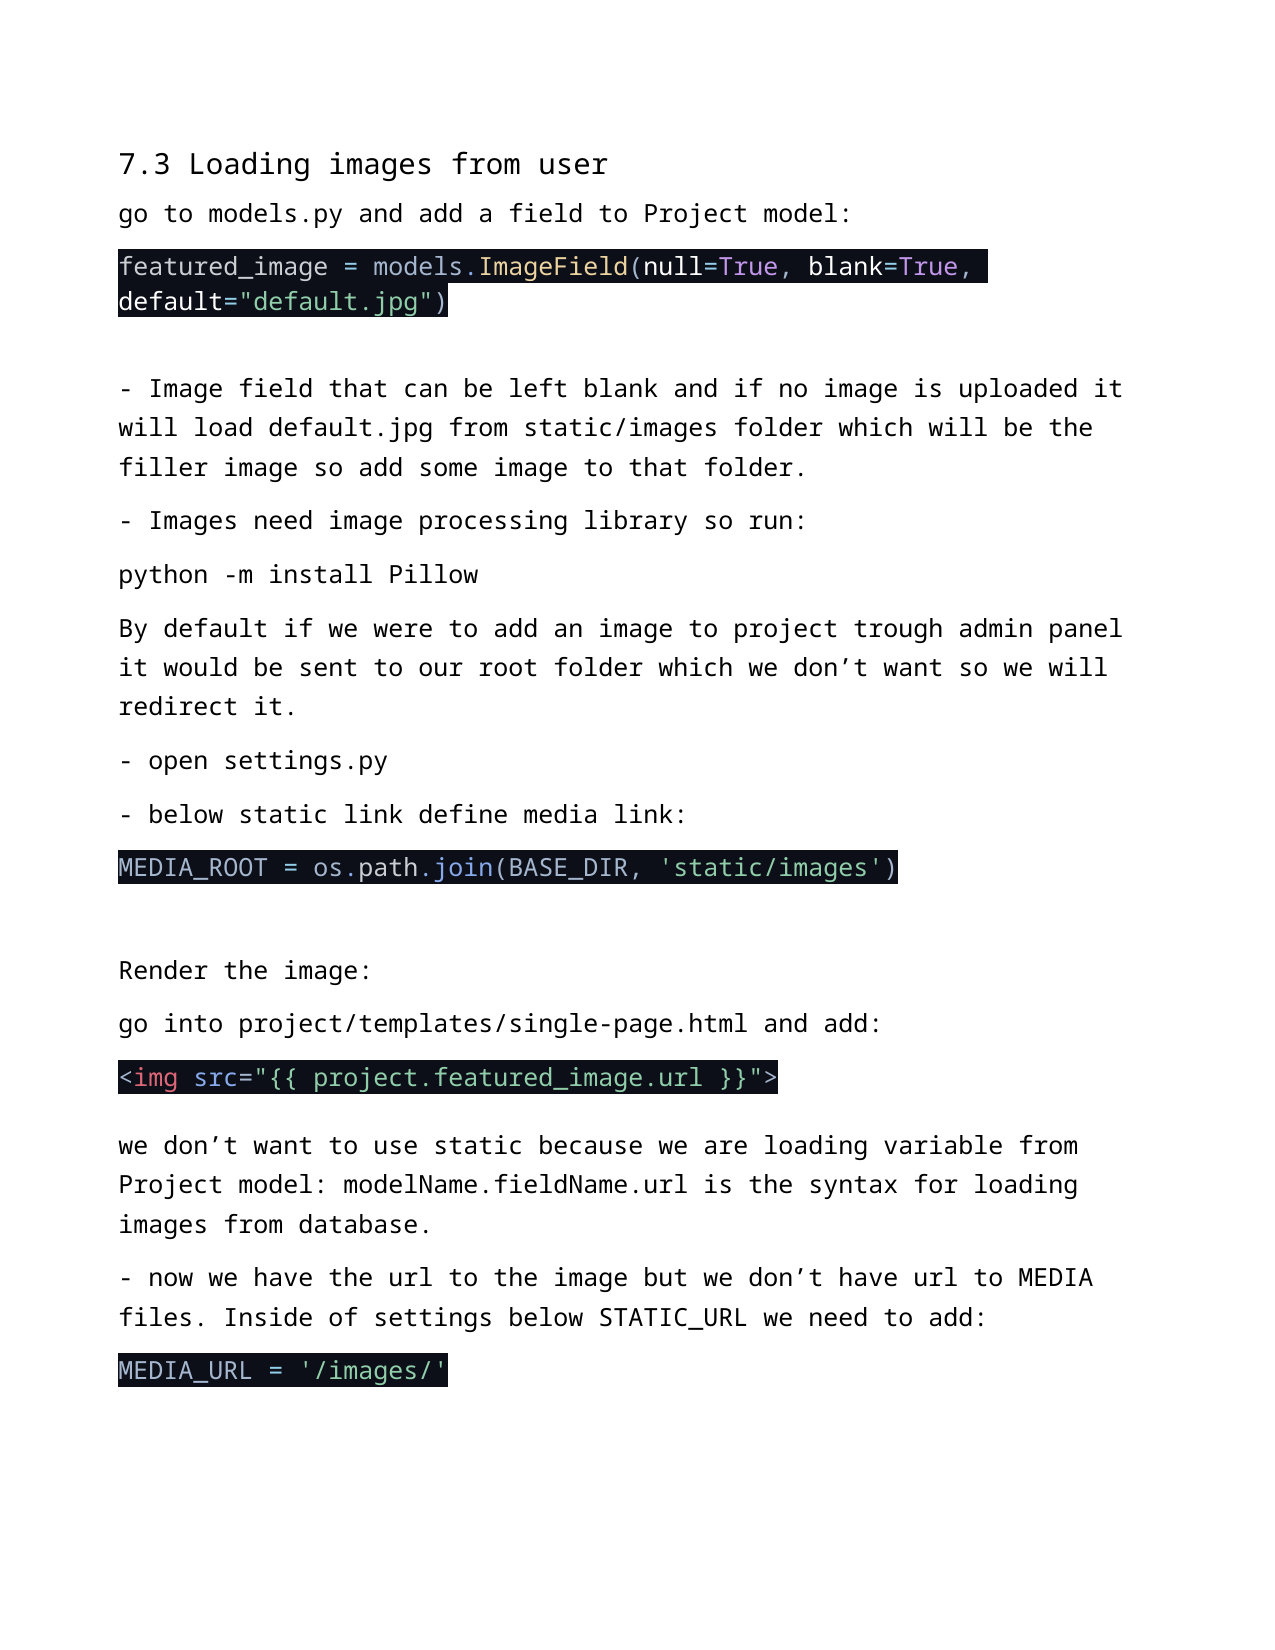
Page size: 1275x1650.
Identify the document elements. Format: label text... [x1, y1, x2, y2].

text By default if we were to add an image to project trough admin panel it would be sent to our root folder which we don’t want so we will redirect it. [118, 611, 1157, 723]
text go into project/templates/single-page.html and add: [118, 1006, 1157, 1040]
text - open settings.py [118, 743, 1157, 777]
subtitle 7.3 Loading images from user [118, 143, 1157, 183]
text - Image field that can be left blank and if no image is uploaded it will load default.jpg from static/images folder which will be the filler image so add some image to that folder. [118, 371, 1157, 483]
text MEDIA_ROOT = os.path.join(BASE_DIR, 'static/images') [118, 850, 1157, 884]
text python -m install Pillow [118, 557, 1157, 591]
text - Images need image processing library so run: [118, 503, 1157, 537]
text go to models.py and add a field to Project model: [118, 195, 1157, 229]
text <img src="{{ project.featured_image.url }}"> [118, 1060, 1157, 1094]
text featured_image = models.ImageField(null=True, blank=True, default="default.jpg") [118, 249, 1157, 317]
text - below static link define media link: [118, 796, 1157, 830]
text - now we have the url to the image but we don’t have url to MEDIA files. Inside of settings below STATIC_URL we need to add: [118, 1260, 1157, 1333]
text MEDIA_URL = '/images/' [118, 1353, 1157, 1387]
text we don’t want to use static because we are loading variable from Project model: modelName.fieldName.url is the syntax for loading images from database. [118, 1128, 1157, 1240]
text Render the image: [118, 952, 1157, 986]
